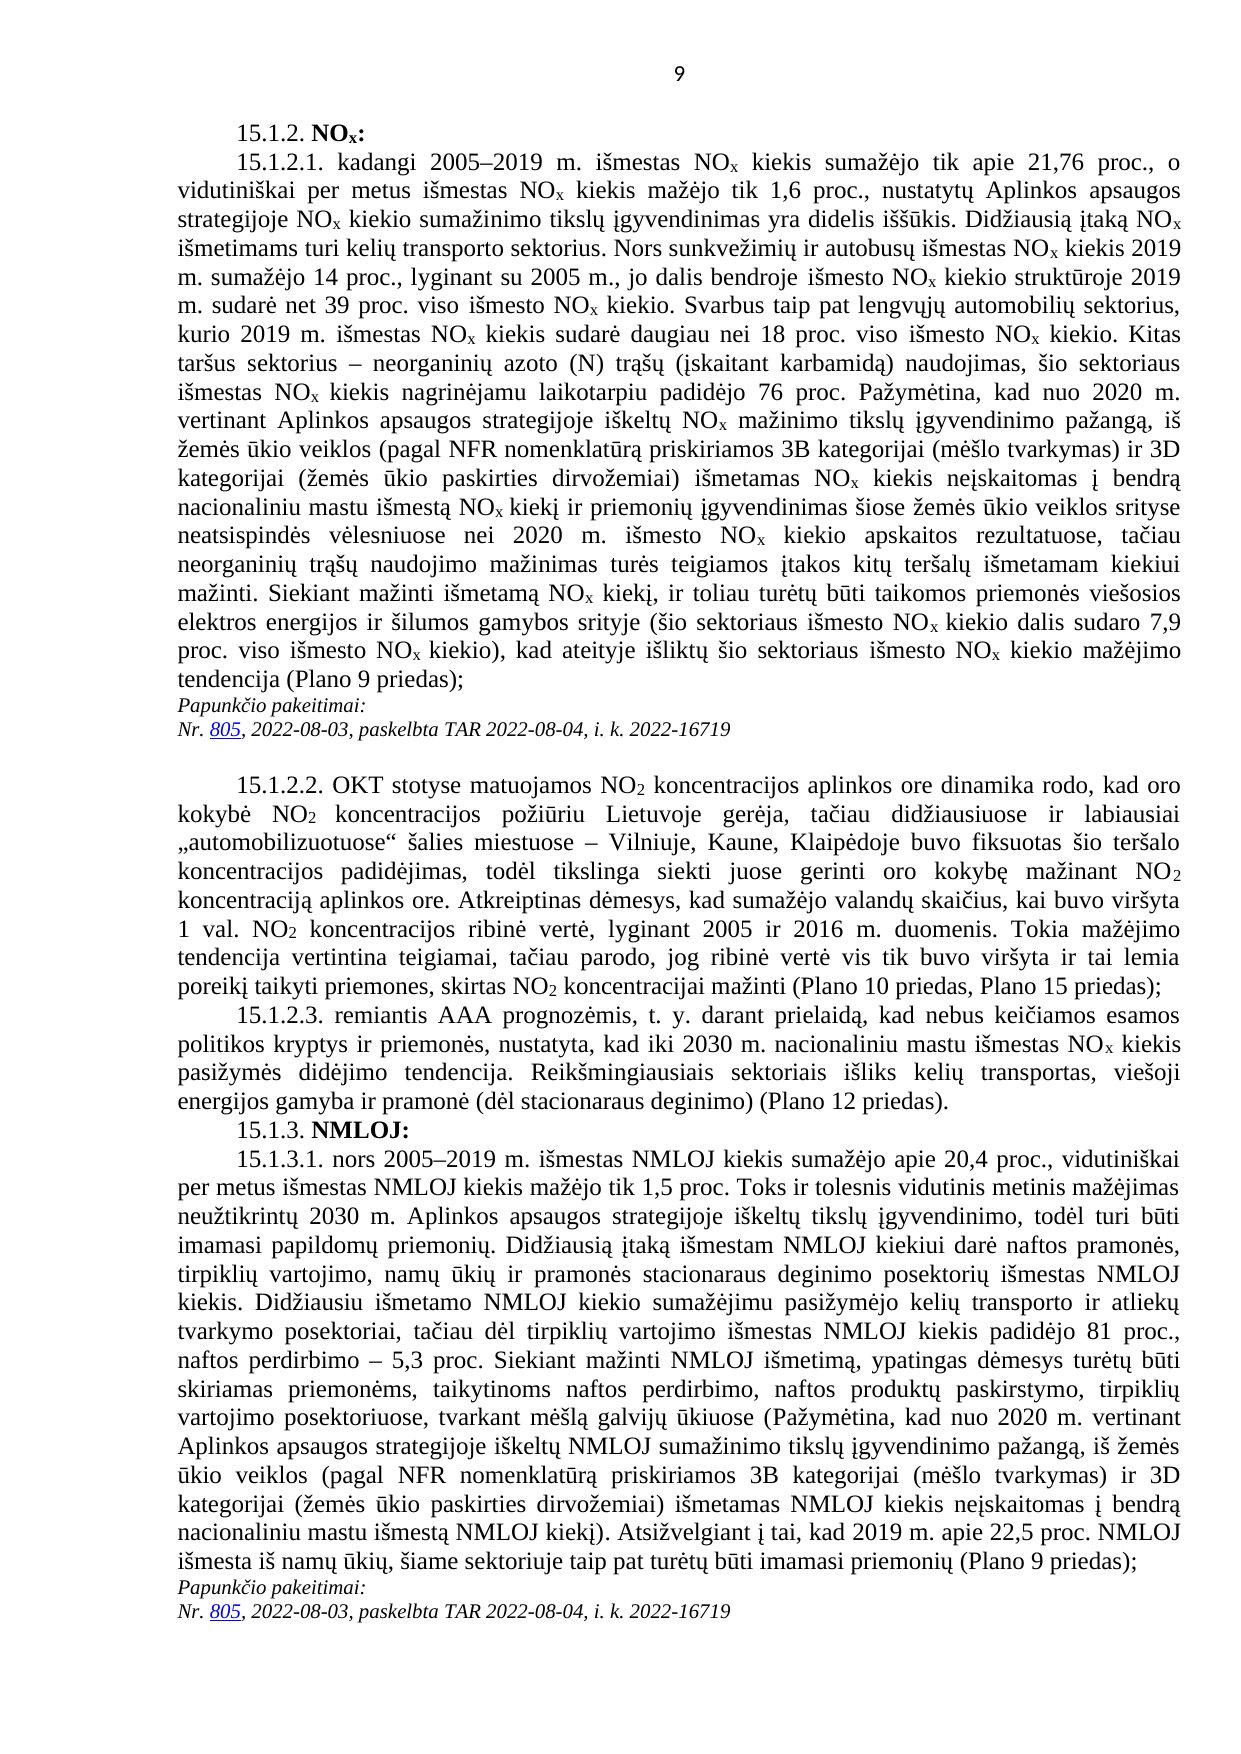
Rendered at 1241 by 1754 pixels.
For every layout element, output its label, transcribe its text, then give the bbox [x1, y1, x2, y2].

subtitle 15.1.3.1. nors 2005–2019 m. išmestas NMLOJ kiekis sumažėjo apie 20,4 proc., vidutiniškai per metus išmestas NMLOJ kiekis mažėjo tik 1,5 proc. Toks ir tolesnis vidutinis metinis mažėjimas neužtikrintų 2030 m. Aplinkos apsaugos strategijoje iškeltų tikslų įgyvendinimo, todėl turi būti imamasi papildomų priemonių. Didžiausią įtaką išmestam NMLOJ kiekiui darė naftos pramonės, tirpiklių vartojimo, namų ūkių ir pramonės stacionaraus deginimo posektorių išmestas NMLOJ kiekis. Didžiausiu išmetamo NMLOJ kiekio sumažėjimu pasižymėjo kelių transporto ir atliekų tvarkymo posektoriai, tačiau dėl tirpiklių vartojimo išmestas NMLOJ kiekis padidėjo 81 proc., naftos perdirbimo – 5,3 proc. Siekiant mažinti NMLOJ išmetimą, ypatingas dėmesys turėtų būti skiriamas priemonėms, taikytinoms naftos perdirbimo, naftos produktų paskirstymo, tirpiklių vartojimo posektoriuose, tvarkant mėšlą galvijų ūkiuose (Pažymėtina, kad nuo 2020 m. vertinant Aplinkos apsaugos strategijoje iškeltų NMLOJ sumažinimo tikslų įgyvendinimo pažangą, iš žemės ūkio veiklos (pagal NFR nomenklatūrą priskiriamos 3B kategorijai (mėšlo tvarkymas) ir 3D kategorijai (žemės ūkio paskirties dirvožemiai) išmetamas NMLOJ kiekis neįskaitomas į bendrą nacionaliniu mastu išmestą NMLOJ kiekį). Atsižvelgiant į tai, kad 2019 m. apie 22,5 proc. NMLOJ išmesta iš namų ūkių, šiame sektoriuje taip pat turėtų būti imamasi priemonių (Plano 9 priedas); [177, 1144, 1181, 1575]
text 15.1.2. NOx: [177, 118, 1181, 147]
subtitle 15.1.3. NMLOJ: [177, 1115, 1181, 1144]
text Nr. 805, 2022-08-03, paskelbta TAR 2022-08-04, i. k. 2022-16719 [177, 1599, 1181, 1623]
text 15.1.2.3. remiantis AAA prognozėmis, t. y. darant prielaidą, kad nebus keičiamos esamos politikos kryptys ir priemonės, nustatyta, kad iki 2030 m. nacionaliniu mastu išmestas NOx kiekis pasižymės didėjimo tendencija. Reikšmingiausiais sektoriais išliks kelių transportas, viešoji energijos gamyba ir pramonė (dėl stacionaraus deginimo) (Plano 12 priedas). [177, 1000, 1181, 1115]
text Papunkčio pakeitimai: [177, 693, 1181, 717]
text 15.1.2.1. kadangi 2005–2019 m. išmestas NOx kiekis sumažėjo tik apie 21,76 proc., o vidutiniškai per metus išmestas NOx kiekis mažėjo tik 1,6 proc., nustatytų Aplinkos apsaugos strategijoje NOx kiekio sumažinimo tikslų įgyvendinimas yra didelis iššūkis. Didžiausią įtaką NOx išmetimams turi kelių transporto sektorius. Nors sunkvežimių ir autobusų išmestas NOx kiekis 2019 m. sumažėjo 14 proc., lyginant su 2005 m., jo dalis bendroje išmesto NOx kiekio struktūroje 2019 m. sudarė net 39 proc. viso išmesto NOx kiekio. Svarbus taip pat lengvųjų automobilių sektorius, kurio 2019 m. išmestas NOx kiekis sudarė daugiau nei 18 proc. viso išmesto NOx kiekio. Kitas taršus sektorius – neorganinių azoto (N) trąšų (įskaitant karbamidą) naudojimas, šio sektoriaus išmestas NOx kiekis nagrinėjamu laikotarpiu padidėjo 76 proc. Pažymėtina, kad nuo 2020 m. vertinant Aplinkos apsaugos strategijoje iškeltų NOx mažinimo tikslų įgyvendinimo pažangą, iš žemės ūkio veiklos (pagal NFR nomenklatūrą priskiriamos 3B kategorijai (mėšlo tvarkymas) ir 3D kategorijai (žemės ūkio paskirties dirvožemiai) išmetamas NOx kiekis neįskaitomas į bendrą nacionaliniu mastu išmestą NOx kiekį ir priemonių įgyvendinimas šiose žemės ūkio veiklos srityse neatsispindės vėlesniuose nei 2020 m. išmesto NOx kiekio apskaitos rezultatuose, tačiau neorganinių trąšų naudojimo mažinimas turės teigiamos įtakos kitų teršalų išmetamam kiekiui mažinti. Siekiant mažinti išmetamą NOx kiekį, ir toliau turėtų būti taikomos priemonės viešosios elektros energijos ir šilumos gamybos srityje (šio sektoriaus išmesto NOx kiekio dalis sudaro 7,9 proc. viso išmesto NOx kiekio), kad ateityje išliktų šio sektoriaus išmesto NOx kiekio mažėjimo tendencija (Plano 9 priedas); [177, 147, 1181, 693]
text Nr. 805, 2022-08-03, paskelbta TAR 2022-08-04, i. k. 2022-16719 [177, 717, 1181, 741]
text Papunkčio pakeitimai: [177, 1575, 1181, 1599]
text 15.1.2.2. OKT stotyse matuojamos NO2 koncentracijos aplinkos ore dinamika rodo, kad oro kokybė NO2 koncentracijos požiūriu Lietuvoje gerėja, tačiau didžiausiuose ir labiausiai „automobilizuotuose“ šalies miestuose – Vilniuje, Kaune, Klaipėdoje buvo fiksuotas šio teršalo koncentracijos padidėjimas, todėl tikslinga siekti juose gerinti oro kokybę mažinant NO2 koncentraciją aplinkos ore. Atkreiptinas dėmesys, kad sumažėjo valandų skaičius, kai buvo viršyta 1 val. NO2 koncentracijos ribinė vertė, lyginant 2005 ir 2016 m. duomenis. Tokia mažėjimo tendencija vertintina teigiamai, tačiau parodo, jog ribinė vertė vis tik buvo viršyta ir tai lemia poreikį taikyti priemones, skirtas NO2 koncentracijai mažinti (Plano 10 priedas, Plano 15 priedas); [177, 770, 1181, 1000]
